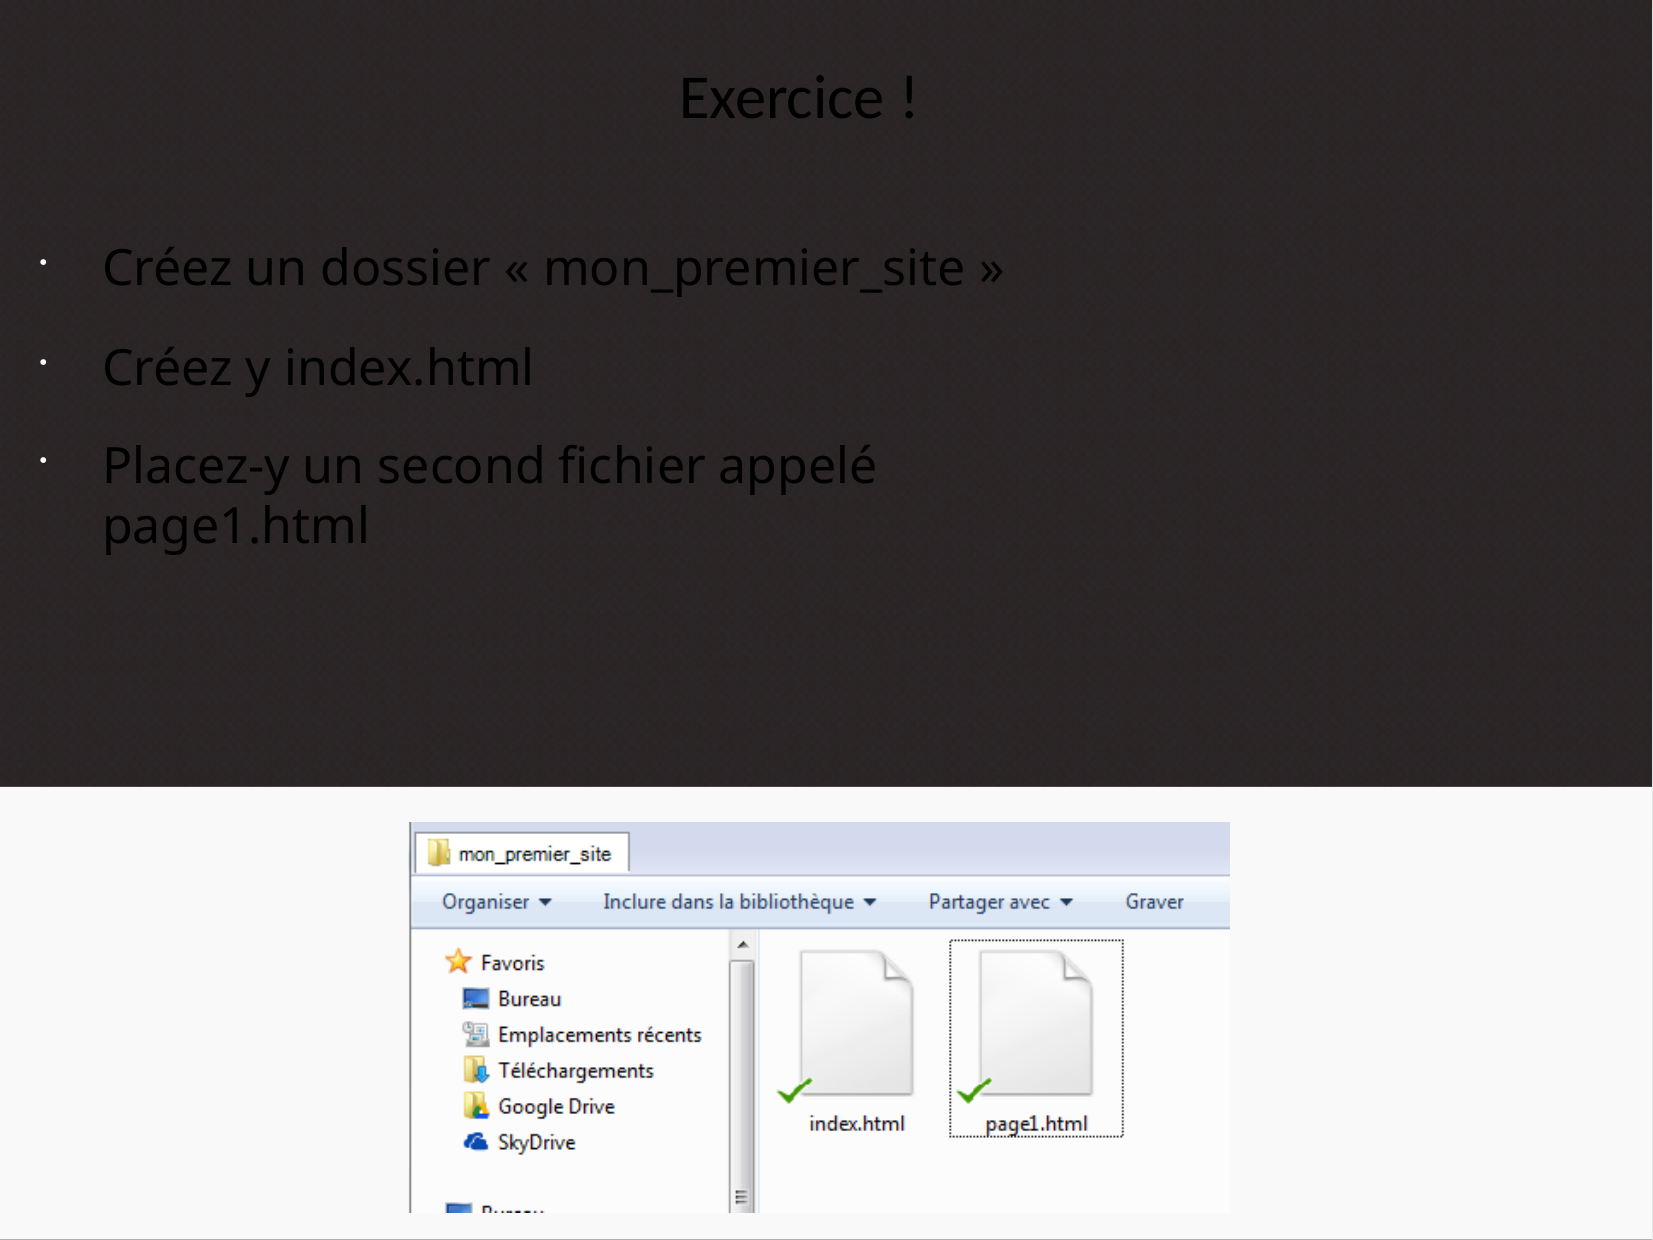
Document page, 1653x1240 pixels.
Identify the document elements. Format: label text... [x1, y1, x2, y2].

picture [0, 0, 1653, 786]
title Exercice ! [677, 54, 977, 264]
text_box [0, 786, 1653, 1240]
text_box Créez un dossier « mon_premier_site » Créez y index.html Placez-y un second fichier appelé page1.html [37, 233, 1114, 554]
picture [408, 822, 1230, 1213]
